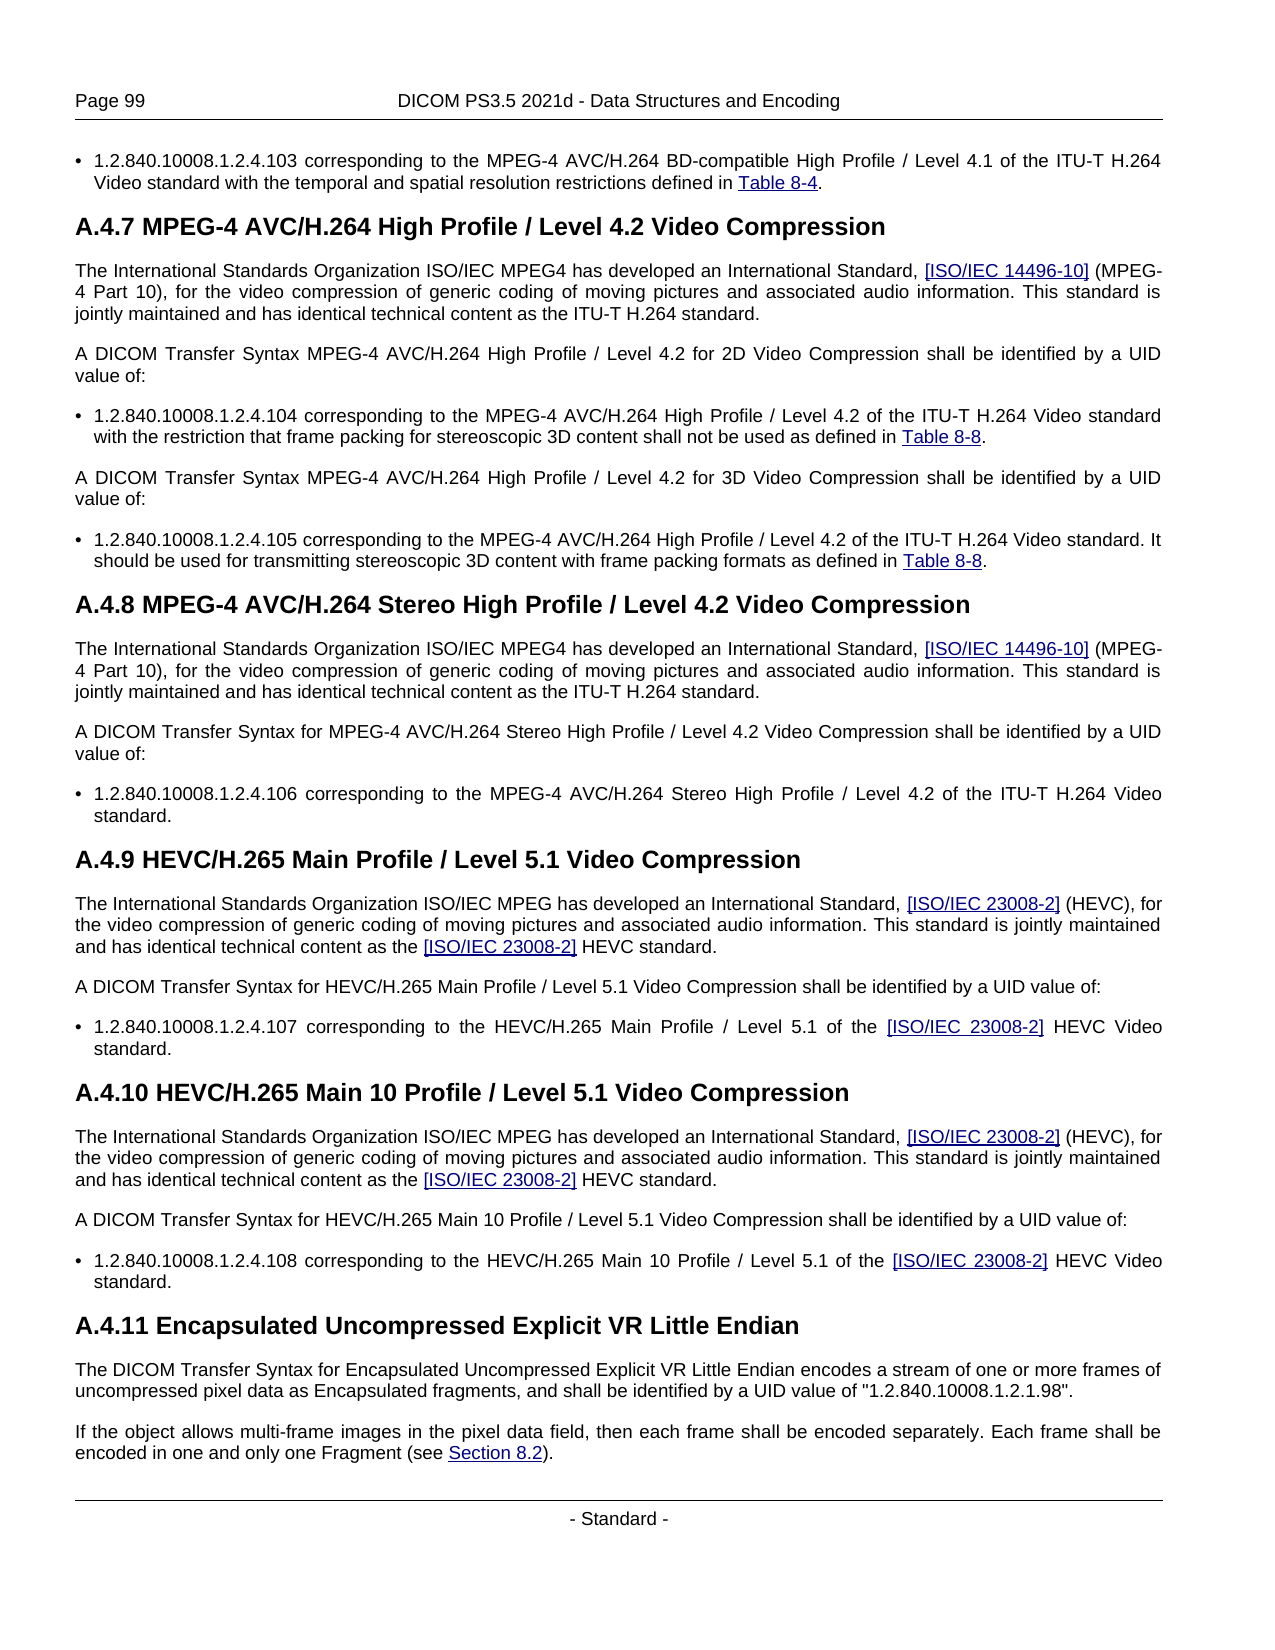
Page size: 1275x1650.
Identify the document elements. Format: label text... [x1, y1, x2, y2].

text The International Standards Organization ISO/IEC MPEG4 has developed an International Standard, [ISO/IEC 14496-10] (MPEG-4 Part 10), for the video compression of generic coding of moving pictures and associated audio information. This standard is jointly maintained and has identical technical content as the ITU-T H.264 standard. [75, 638, 1162, 702]
text A DICOM Transfer Syntax for HEVC/H.265 Main 10 Profile / Level 5.1 Video Compression shall be identified by a UID value of: [75, 1209, 1162, 1231]
text • 1.2.840.10008.1.2.4.103 corresponding to the MPEG-4 AVC/H.264 BD-compatible High Profile / Level 4.1 of the ITU-T H.264 Video standard with the temporal and spatial resolution restrictions defined in Table 8-4. [75, 150, 1162, 193]
text A.4.11 Encapsulated Uncompressed Explicit VR Little Endian [75, 1311, 1162, 1340]
text A DICOM Transfer Syntax MPEG-4 AVC/H.264 High Profile / Level 4.2 for 3D Video Compression shall be identified by a UID value of: [75, 467, 1162, 510]
text The International Standards Organization ISO/IEC MPEG has developed an International Standard, [ISO/IEC 23008-2] (HEVC), for the video compression of generic coding of moving pictures and associated audio information. This standard is jointly maintained and has identical technical content as the [ISO/IEC 23008-2] HEVC standard. [75, 1126, 1162, 1190]
text • 1.2.840.10008.1.2.4.108 corresponding to the HEVC/H.265 Main 10 Profile / Level 5.1 of the [ISO/IEC 23008-2] HEVC Video standard. [75, 1249, 1162, 1292]
text A DICOM Transfer Syntax MPEG-4 AVC/H.264 High Profile / Level 4.2 for 2D Video Compression shall be identified by a UID value of: [75, 343, 1162, 386]
text A DICOM Transfer Syntax for HEVC/H.265 Main Profile / Level 5.1 Video Compression shall be identified by a UID value of: [75, 976, 1162, 997]
text A.4.9 HEVC/H.265 Main Profile / Level 5.1 Video Compression [75, 845, 1162, 874]
text • 1.2.840.10008.1.2.4.105 corresponding to the MPEG-4 AVC/H.264 High Profile / Level 4.2 of the ITU-T H.264 Video standard. It should be used for transmitting stereoscopic 3D content with frame packing formats as defined in Table 8-8. [75, 528, 1162, 572]
text • 1.2.840.10008.1.2.4.107 corresponding to the HEVC/H.265 Main Profile / Level 5.1 of the [ISO/IEC 23008-2] HEVC Video standard. [75, 1016, 1162, 1059]
text A DICOM Transfer Syntax for MPEG-4 AVC/H.264 Stereo High Profile / Level 4.2 Video Compression shall be identified by a UID value of: [75, 721, 1162, 764]
text The International Standards Organization ISO/IEC MPEG has developed an International Standard, [ISO/IEC 23008-2] (HEVC), for the video compression of generic coding of moving pictures and associated audio information. This standard is jointly maintained and has identical technical content as the [ISO/IEC 23008-2] HEVC standard. [75, 892, 1162, 957]
text The DICOM Transfer Syntax for Encapsulated Uncompressed Explicit VR Little Endian encodes a stream of one or more frames of uncompressed pixel data as Encapsulated fragments, and shall be identified by a UID value of "1.2.840.10008.1.2.1.98". [75, 1359, 1162, 1402]
text • 1.2.840.10008.1.2.4.106 corresponding to the MPEG-4 AVC/H.264 Stereo High Profile / Level 4.2 of the ITU-T H.264 Video standard. [75, 783, 1162, 826]
text A.4.8 MPEG-4 AVC/H.264 Stereo High Profile / Level 4.2 Video Compression [75, 590, 1162, 619]
text A.4.7 MPEG-4 AVC/H.264 High Profile / Level 4.2 Video Compression [75, 212, 1162, 241]
text The International Standards Organization ISO/IEC MPEG4 has developed an International Standard, [ISO/IEC 14496-10] (MPEG-4 Part 10), for the video compression of generic coding of moving pictures and associated audio information. This standard is jointly maintained and has identical technical content as the ITU-T H.264 standard. [75, 259, 1162, 324]
text A.4.10 HEVC/H.265 Main 10 Profile / Level 5.1 Video Compression [75, 1078, 1162, 1107]
text If the object allows multi-frame images in the pixel data field, then each frame shall be encoded separately. Each frame shall be encoded​ in one and only one Fragment (see Section 8.2). [75, 1421, 1162, 1464]
text • 1.2.840.10008.1.2.4.104 corresponding to the MPEG-4 AVC/H.264 High Profile / Level 4.2 of the ITU-T H.264 Video standard with the restriction that frame packing for stereoscopic 3D content shall not be used as defined in Table 8-8. [75, 405, 1162, 448]
